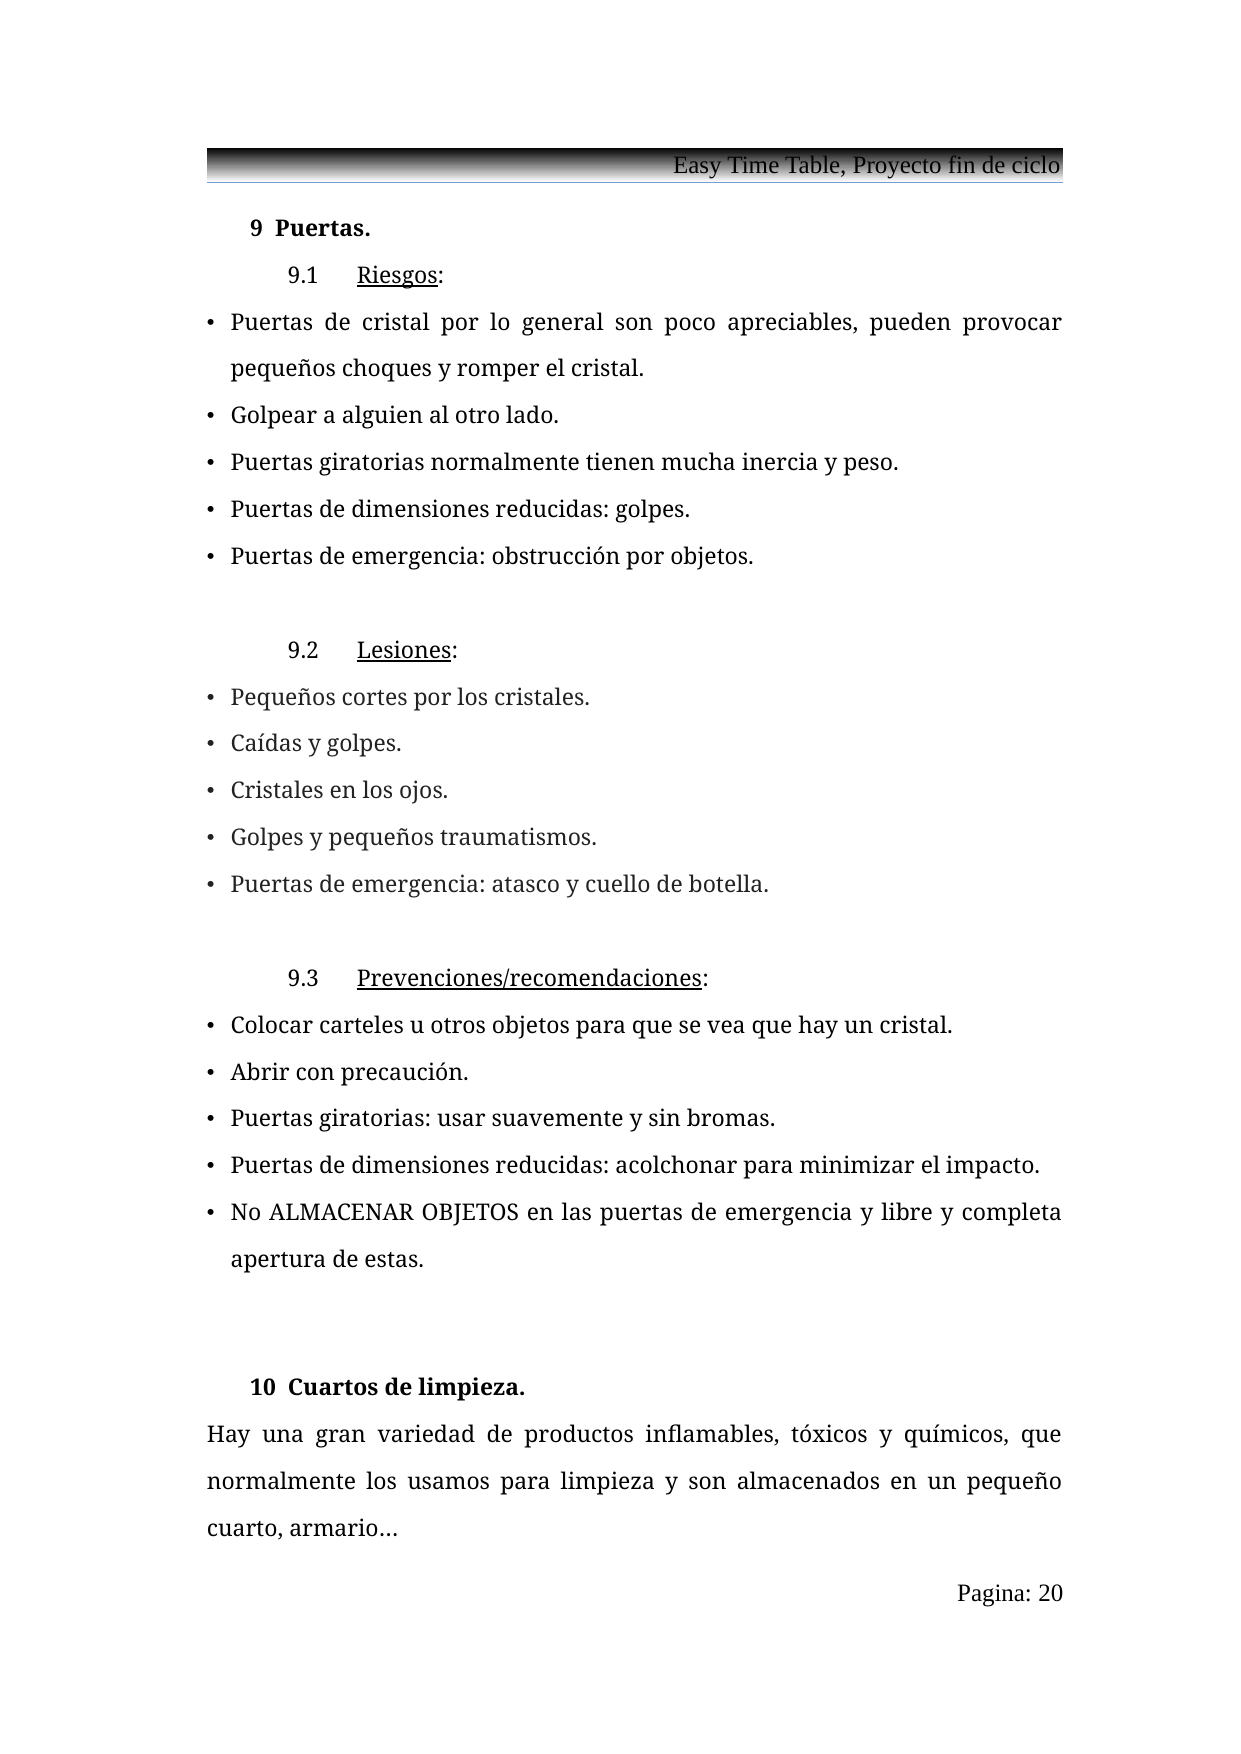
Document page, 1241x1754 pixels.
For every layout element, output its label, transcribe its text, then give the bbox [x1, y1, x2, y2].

list Caídas y golpes. [207, 727, 1063, 759]
list Puertas. [244, 212, 1063, 243]
list Puertas giratorias: usar suavemente y sin bromas. [207, 1102, 1063, 1134]
list Golpes y pequeños traumatismos. [207, 821, 1063, 852]
list No ALMACENAR OBJETOS en las puertas de emergencia y libre y completa apertura de estas. [207, 1196, 1063, 1274]
list Puertas de emergencia: atasco y cuello de botella. [207, 868, 1063, 899]
list Abrir con precaución. [207, 1056, 1063, 1087]
list Lesiones: [282, 634, 1063, 665]
list Puertas de cristal por lo general son poco apreciables, pueden provocar pequeños choques y romper el cristal. [207, 306, 1063, 384]
list Puertas de emergencia: obstrucción por objetos. [207, 540, 1063, 571]
list Puertas de dimensiones reducidas: golpes. [207, 493, 1063, 524]
list Cristales en los ojos. [207, 774, 1063, 806]
list Puertas giratorias normalmente tienen mucha inercia y peso. [207, 446, 1063, 477]
list Prevenciones/recomendaciones: [282, 962, 1063, 993]
list Puertas de dimensiones reducidas: acolchonar para minimizar el impacto. [207, 1149, 1063, 1181]
text Hay una gran variedad de productos inflamables, tóxicos y químicos, que normalmente los usamos para limpieza y son almacenados en un pequeño cuarto, armario… [207, 1418, 1063, 1543]
list Colocar carteles u otros objetos para que se vea que hay un cristal. [207, 1009, 1063, 1040]
list Golpear a alguien al otro lado. [207, 399, 1063, 431]
list Riesgos: [282, 259, 1063, 290]
list Pequeños cortes por los cristales. [207, 681, 1063, 712]
list Cuartos de limpieza. [244, 1371, 1063, 1402]
